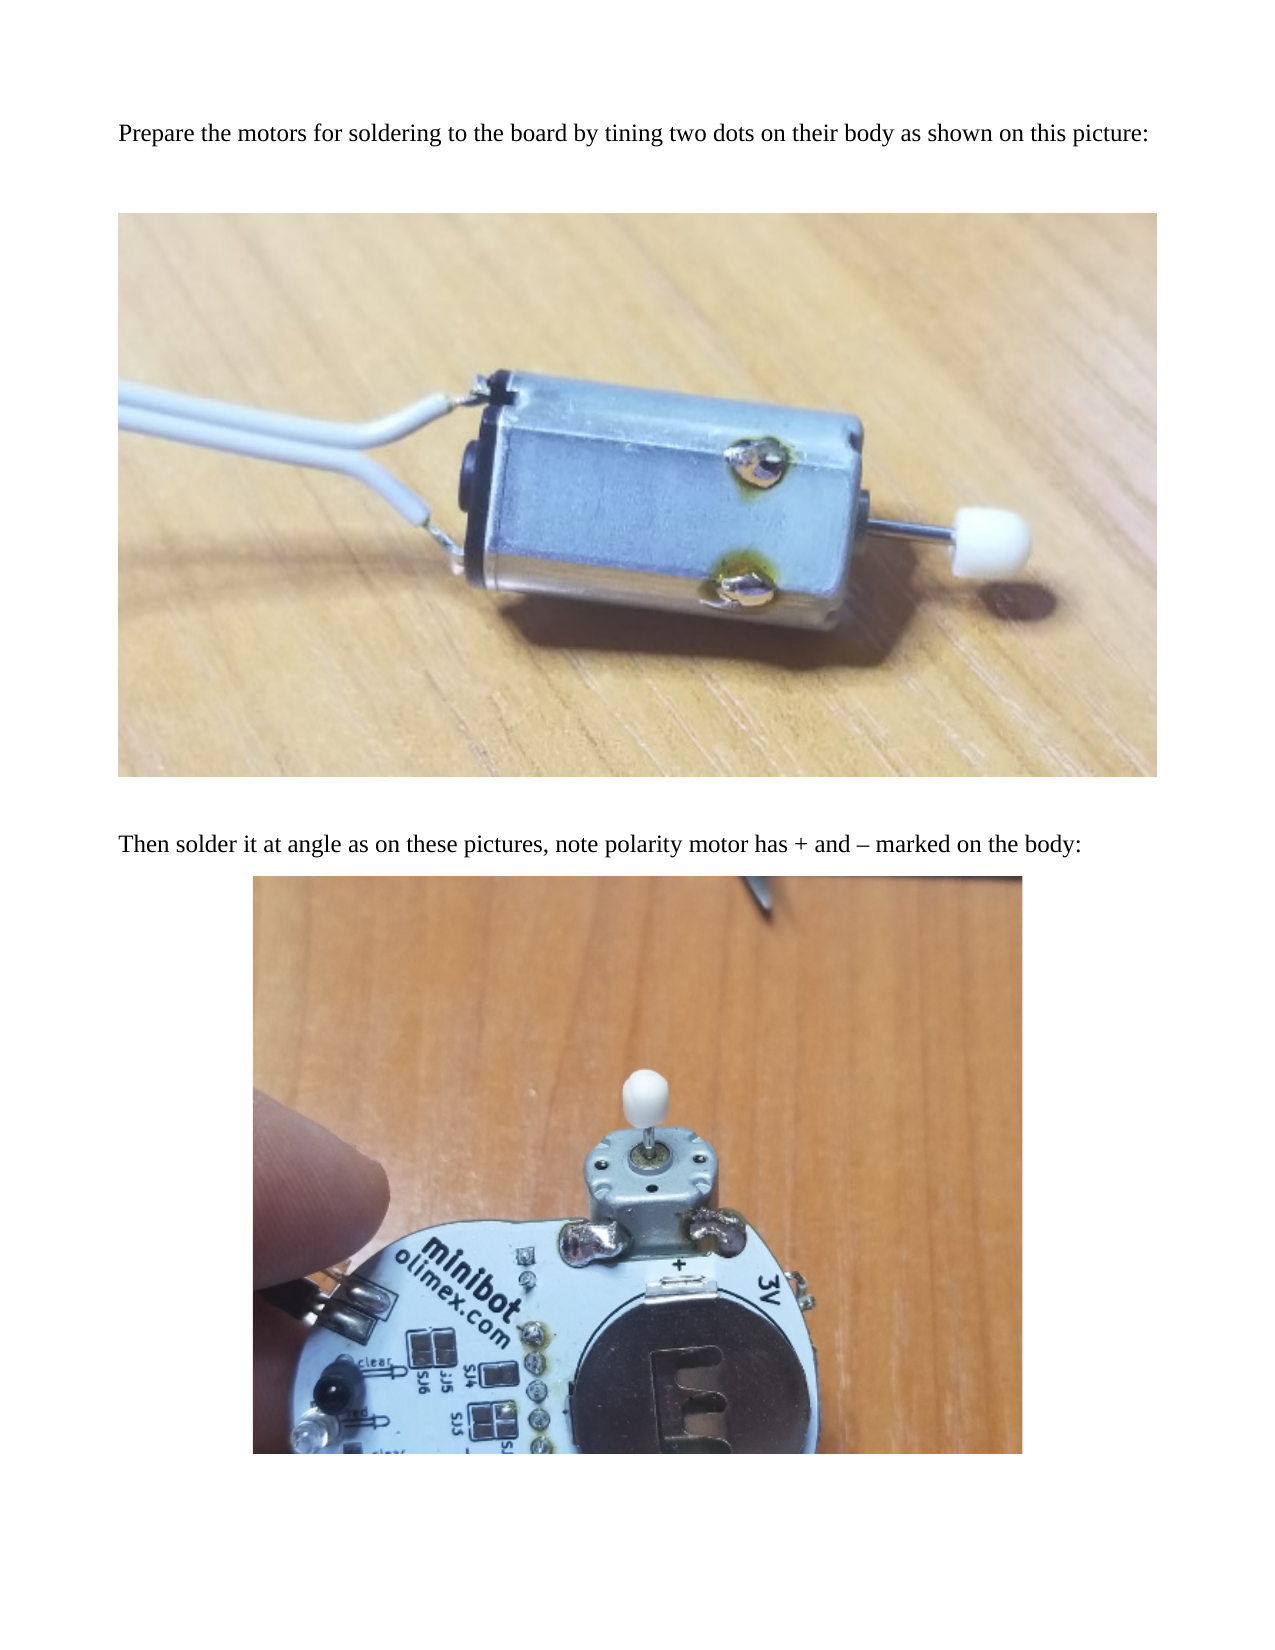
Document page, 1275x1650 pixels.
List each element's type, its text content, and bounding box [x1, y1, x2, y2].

picture [252, 876, 1023, 1454]
text Then solder it at angle as on these pictures, note polarity motor has + and – marked on the body: [118, 829, 1157, 857]
text Prepare the motors for soldering to the board by tining two dots on their body as shown on this picture: [118, 118, 1157, 147]
picture [118, 213, 1157, 777]
